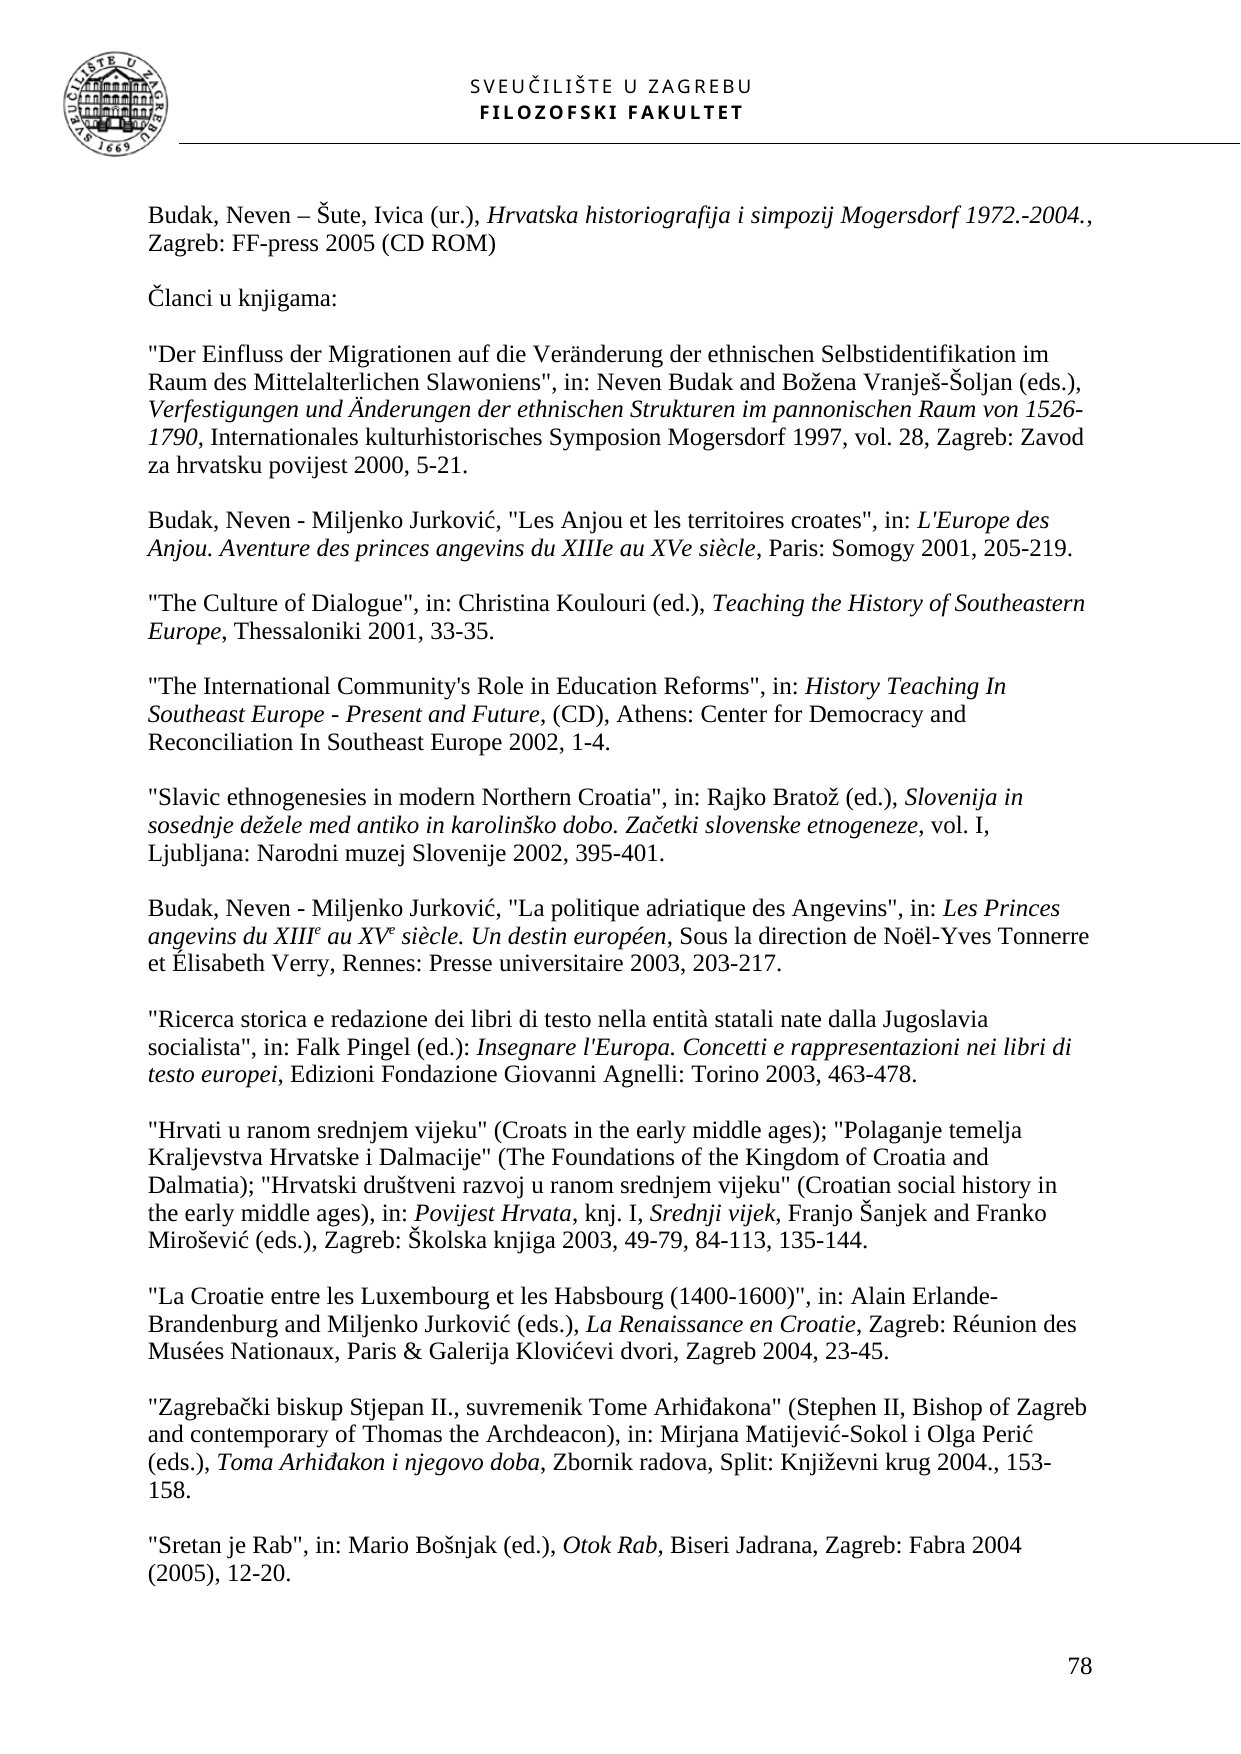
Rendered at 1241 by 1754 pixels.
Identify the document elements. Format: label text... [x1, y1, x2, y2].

text "Der Einfluss der Migrationen auf die Veränderung der ethnischen Selbstidentifikation im Raum des Mittelalterlichen Slawoniens", in: Neven Budak and Božena Vranješ-Šoljan (eds.), Verfestigungen und Änderungen der ethnischen Strukturen im pannonischen Raum von 1526-1790, Internationales kulturhistorisches Symposion Mogersdorf 1997, vol. 28, Zagreb: Zavod za hrvatsku povijest 2000, 5-21. [148, 340, 1092, 478]
text Budak, Neven - Miljenko Jurković, "La politique adriatique des Angevins", in: Les Princes angevins du XIIIe au XVe siècle. Un destin européen, Sous la direction de Noël-Yves Tonnerre et Élisabeth Verry, Rennes: Presse universitaire 2003, 203-217. [148, 894, 1092, 977]
text "Zagrebački biskup Stjepan II., suvremenik Tome Arhiđakona" (Stephen II, Bishop of Zagreb and contemporary of Thomas the Archdeacon), in: Mirjana Matijević-Sokol i Olga Perić (eds.), Toma Arhiđakon i njegovo doba, Zbornik radova, Split: Književni krug 2004., 153-158. [148, 1393, 1092, 1504]
text Budak, Neven – Šute, Ivica (ur.), Hrvatska historiografija i simpozij Mogersdorf 1972.-2004., Zagreb: FF-press 2005 (CD ROM) [148, 201, 1093, 257]
text "Slavic ethnogenesies in modern Northern Croatia", in: Rajko Bratož (ed.), Slovenija in sosednje dežele med antiko in karolinško dobo. Začetki slovenske etnogeneze, vol. I, Ljubljana: Narodni muzej Slovenije 2002, 395-401. [148, 783, 1092, 866]
text "Ricerca storica e redazione dei libri di testo nella entità statali nate dalla Jugoslavia socialista", in: Falk Pingel (ed.): Insegnare l'Europa. Concetti e rappresentazioni nei libri di testo europei, Edizioni Fondazione Giovanni Agnelli: Torino 2003, 463-478. [148, 1005, 1092, 1088]
picture [60, 48, 170, 157]
text Budak, Neven - Miljenko Jurković, "Les Anjou et les territoires croates", in: L'Europe des Anjou. Aventure des princes angevins du XIIIe au XVe siècle, Paris: Somogy 2001, 205-219. [148, 506, 1092, 562]
text Članci u knjigama: [148, 284, 1093, 312]
text "The Culture of Dialogue", in: Christina Koulouri (ed.), Teaching the History of Southeastern Europe, Thessaloniki 2001, 33-35. [148, 589, 1092, 645]
text "La Croatie entre les Luxembourg et les Habsbourg (1400-1600)", in: Alain Erlande-Brandenburg and Miljenko Jurković (eds.), La Renaissance en Croatie, Zagreb: Réunion des Musées Nationaux, Paris & Galerija Klovićevi dvori, Zagreb 2004, 23-45. [148, 1282, 1092, 1365]
text "The International Community's Role in Education Reforms", in: History Teaching In Southeast Europe - Present and Future, (CD), Athens: Center for Democracy and Reconciliation In Southeast Europe 2002, 1-4. [148, 672, 1092, 756]
text "Sretan je Rab", in: Mario Bošnjak (ed.), Otok Rab, Biseri Jadrana, Zagreb: Fabra 2004 (2005), 12-20. [148, 1531, 1092, 1587]
text "Hrvati u ranom srednjem vijeku" (Croats in the early middle ages); "Polaganje temelja Kraljevstva Hrvatske i Dalmacije" (The Foundations of the Kingdom of Croatia and Dalmatia); "Hrvatski društveni razvoj u ranom srednjem vijeku" (Croatian social history in the early middle ages), in: Povijest Hrvata, knj. I, Srednji vijek, Franjo Šanjek and Franko Mirošević (eds.), Zagreb: Školska knjiga 2003, 49-79, 84-113, 135-144. [148, 1116, 1092, 1254]
